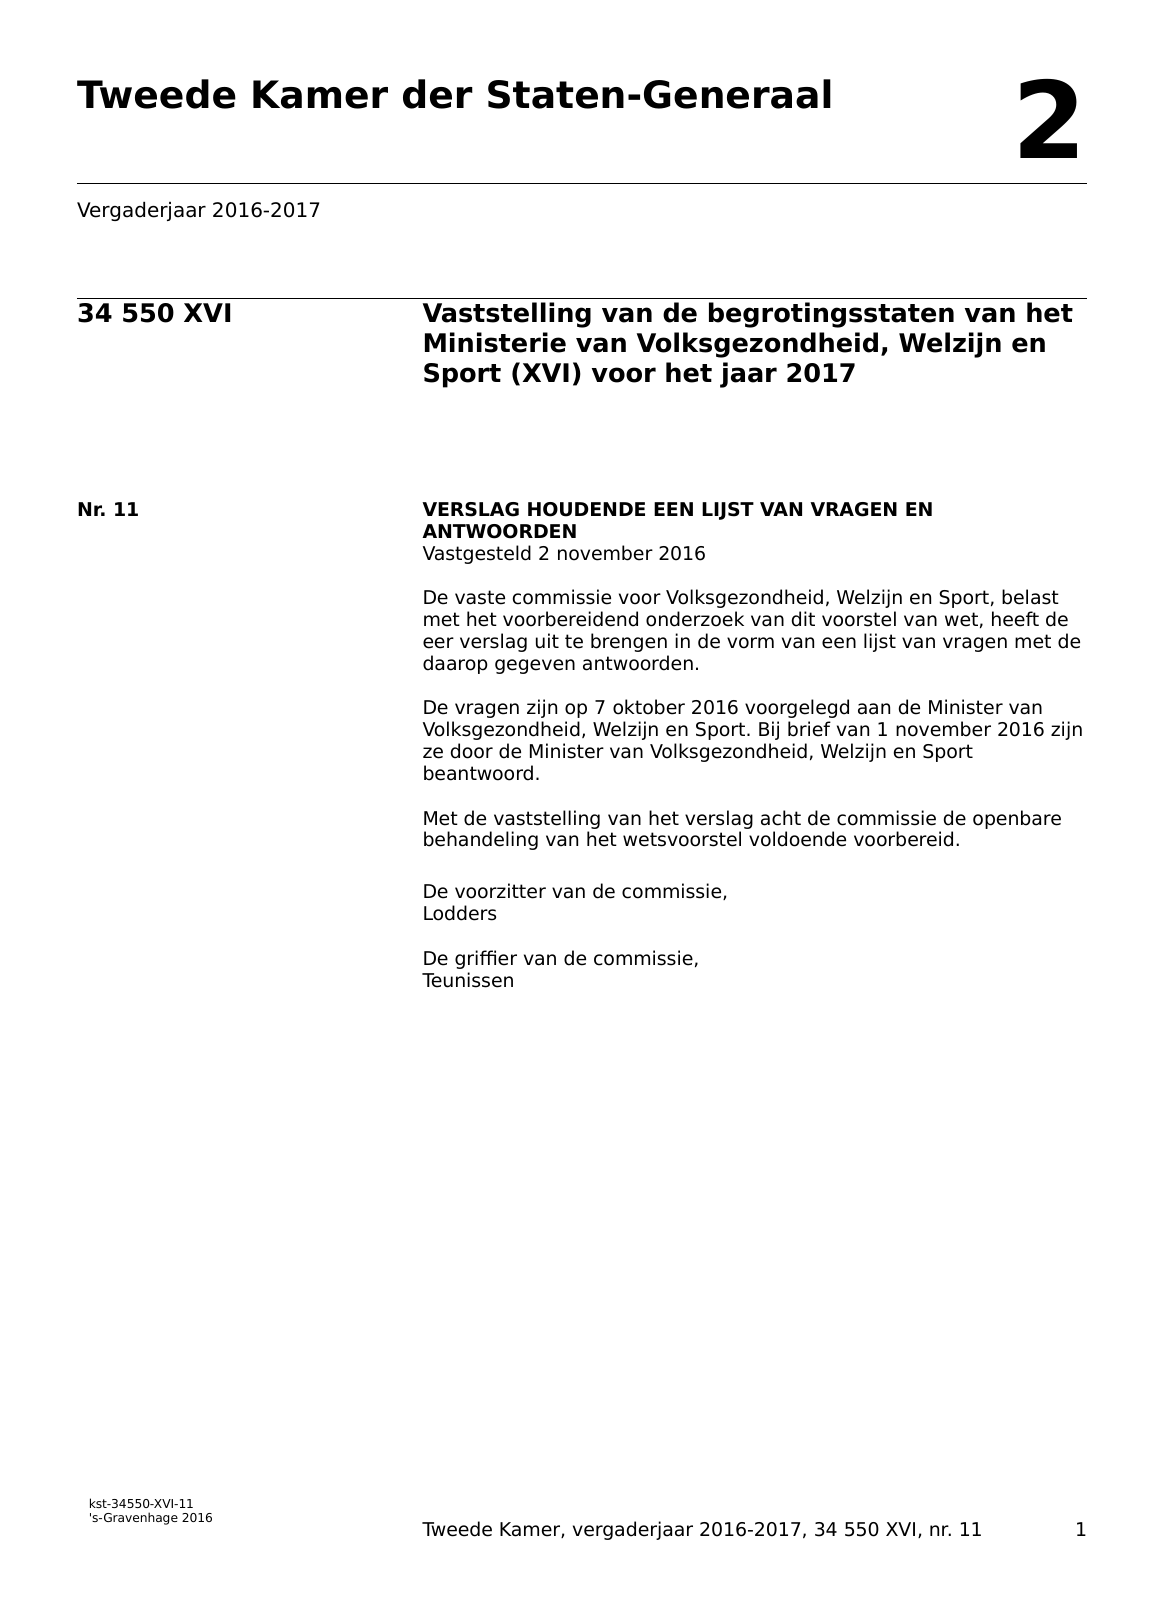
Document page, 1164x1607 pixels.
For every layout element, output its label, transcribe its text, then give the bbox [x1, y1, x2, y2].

text kst-34550-XVI-11 [88, 1497, 323, 1511]
text Met de vaststelling van het verslag acht de commissie de openbare behandeling van het wetsvoorstel voldoende voorbereid. [422, 807, 1087, 851]
text 's-Gravenhage 2016 [88, 1511, 323, 1525]
subtitle 34 550 XVI Vaststelling van de begrotingsstaten van het Ministerie van Volksgezondheid, Welzijn en Sport (XVI) voor het jaar 2017 [77, 299, 1087, 388]
text De vaste commissie voor Volksgezondheid, Welzijn en Sport, belast met het voorbereidend onderzoek van dit voorstel van wet, heeft de eer verslag uit te brengen in de vorm van een lijst van vragen met de daarop gegeven antwoorden. [422, 587, 1087, 675]
text De vragen zijn op 7 oktober 2016 voorgelegd aan de Minister van Volksgezondheid, Welzijn en Sport. Bij brief van 1 november 2016 zijn ze door de Minister van Volksgezondheid, Welzijn en Sport beantwoord. [422, 697, 1087, 785]
text De griffier van de commissie, Teunissen [422, 947, 1087, 991]
table_header 2 [886, 59, 1087, 183]
subtitle Nr. 11 VERSLAG HOUDENDE EEN LIJST VAN VRAGEN EN ANTWOORDEN [77, 499, 1087, 543]
text De voorzitter van de commissie, Lodders [422, 881, 1087, 925]
table_header Tweede Kamer der Staten-Generaal [77, 59, 886, 183]
text Vastgesteld 2 november 2016 [422, 543, 1087, 565]
table_cell Vergaderjaar 2016-2017 [77, 184, 1087, 298]
